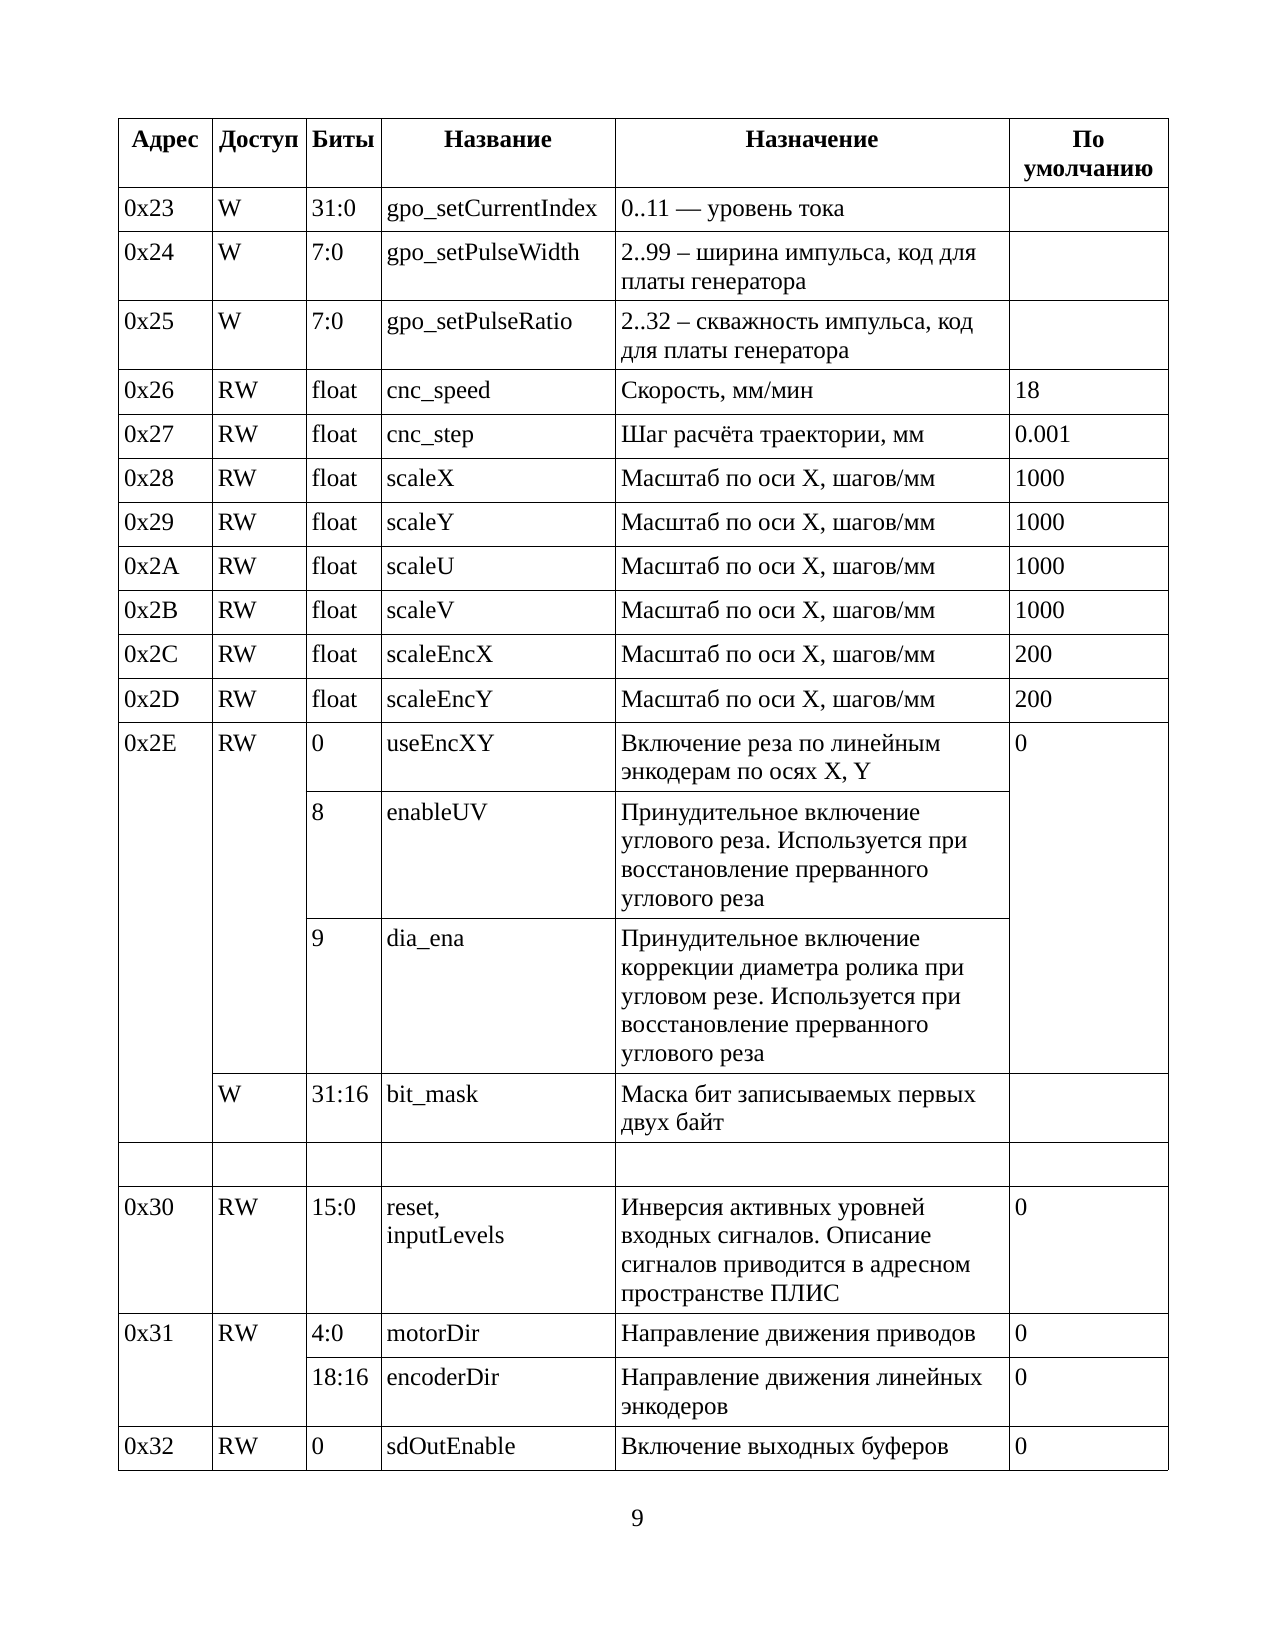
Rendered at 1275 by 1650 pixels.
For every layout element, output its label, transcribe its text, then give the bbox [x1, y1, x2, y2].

table_cell scaleEncX [382, 635, 615, 678]
table_cell cnc_step [382, 415, 615, 457]
table_cell Шаг расчёта траектории, мм [616, 415, 1009, 457]
table_cell [1010, 232, 1168, 300]
table_cell RW [213, 679, 306, 722]
table_cell 0x32 [119, 1427, 212, 1470]
table_cell W [213, 232, 306, 300]
table_cell [616, 1143, 1009, 1186]
table_cell 0 [307, 723, 381, 791]
table_cell Масштаб по оси X, шагов/мм [616, 591, 1009, 634]
table_cell Направление движения приводов [616, 1314, 1009, 1357]
table_cell 0x28 [119, 459, 212, 502]
table_cell Маска бит записываемых первых двух байт [616, 1074, 1009, 1142]
table_cell float [307, 459, 381, 502]
table_cell W [213, 188, 306, 231]
table_cell 31:16 [307, 1074, 381, 1142]
table_cell RW [213, 1187, 306, 1312]
table_cell 0x2B [119, 591, 212, 634]
table_cell 4:0 [307, 1314, 381, 1357]
table_cell 0x31 [119, 1314, 212, 1426]
table_cell 0x24 [119, 232, 212, 300]
table_cell Принудительное включение коррекции диаметра ролика при угловом резе. Используется при восстановление прерванного углового реза [616, 919, 1009, 1073]
table_cell float [307, 503, 381, 546]
table_cell 0x30 [119, 1187, 212, 1312]
table_cell 0x29 [119, 503, 212, 546]
table_cell float [307, 370, 381, 413]
table_cell 2..32 – скважность импульса, код для платы генератора [616, 301, 1009, 369]
table_cell 2..99 – ширина импульса, код для платы генератора [616, 232, 1009, 300]
table_cell float [307, 679, 381, 722]
table_cell dia_ena [382, 919, 615, 1073]
table_cell RW [213, 459, 306, 502]
table_cell 9 [307, 919, 381, 1073]
table_cell [119, 1143, 212, 1186]
table_cell Масштаб по оси X, шагов/мм [616, 679, 1009, 722]
table_cell reset, inputLevels [382, 1187, 615, 1312]
table_cell 18:16 [307, 1358, 381, 1426]
table_header Адрес [119, 119, 212, 187]
table_cell 0x2C [119, 635, 212, 678]
table_cell RW [213, 503, 306, 546]
table_cell Масштаб по оси X, шагов/мм [616, 547, 1009, 590]
table_cell Масштаб по оси X, шагов/мм [616, 635, 1009, 678]
table_cell sdOutEnable [382, 1427, 615, 1470]
table_cell 0x25 [119, 301, 212, 369]
table_cell RW [213, 547, 306, 590]
table_cell 18 [1010, 370, 1168, 413]
table_cell float [307, 635, 381, 678]
table_cell 0x2A [119, 547, 212, 590]
table_cell 0x2E [119, 723, 212, 1142]
table_cell 0x26 [119, 370, 212, 413]
table_cell encoderDir [382, 1358, 615, 1426]
table_cell gpo_setPulseWidth [382, 232, 615, 300]
table_cell float [307, 547, 381, 590]
table_cell [1010, 1143, 1168, 1186]
table_header Биты [307, 119, 381, 187]
table_cell scaleU [382, 547, 615, 590]
table_cell gpo_setCurrentIndex [382, 188, 615, 231]
table_cell RW [213, 635, 306, 678]
table_cell Принудительное включение углового реза. Используется при восстановление прерванного углового реза [616, 792, 1009, 917]
table_cell 0 [1010, 1187, 1168, 1312]
table_cell scaleX [382, 459, 615, 502]
table_cell Скорость, мм/мин [616, 370, 1009, 413]
table_cell 1000 [1010, 547, 1168, 590]
table_cell 1000 [1010, 591, 1168, 634]
table_cell cnc_speed [382, 370, 615, 413]
table_cell [1010, 301, 1168, 369]
table_cell 0x23 [119, 188, 212, 231]
table_cell [213, 1143, 306, 1186]
table_cell 31:0 [307, 188, 381, 231]
table_cell RW [213, 1427, 306, 1470]
table_cell 0 [307, 1427, 381, 1470]
table_cell W [213, 301, 306, 369]
table_cell Включение выходных буферов [616, 1427, 1009, 1470]
table_cell 8 [307, 792, 381, 917]
table_cell 1000 [1010, 503, 1168, 546]
table_cell W [213, 1074, 306, 1142]
table_cell scaleEncY [382, 679, 615, 722]
table_cell Масштаб по оси X, шагов/мм [616, 459, 1009, 502]
table_cell gpo_setPulseRatio [382, 301, 615, 369]
table_cell enableUV [382, 792, 615, 917]
table_cell [307, 1143, 381, 1186]
table_cell useEncXY [382, 723, 615, 791]
table_cell RW [213, 591, 306, 634]
table_cell 1000 [1010, 459, 1168, 502]
table_cell Масштаб по оси X, шагов/мм [616, 503, 1009, 546]
table_header Назначение [616, 119, 1009, 187]
table_cell [1010, 188, 1168, 231]
table_cell 0 [1010, 1314, 1168, 1357]
table_cell 0x2D [119, 679, 212, 722]
table_cell 0 [1010, 1427, 1168, 1470]
table_cell 0.001 [1010, 415, 1168, 457]
table_cell RW [213, 415, 306, 457]
table_cell bit_mask [382, 1074, 615, 1142]
table_cell motorDir [382, 1314, 615, 1357]
table_cell 7:0 [307, 232, 381, 300]
table_cell RW [213, 370, 306, 413]
table_cell 7:0 [307, 301, 381, 369]
table_cell Направление движения линейных энкодеров [616, 1358, 1009, 1426]
table_cell 0..11 — уровень тока [616, 188, 1009, 231]
table_cell 200 [1010, 635, 1168, 678]
table_cell RW [213, 1314, 306, 1426]
table_cell [382, 1143, 615, 1186]
table_cell RW [213, 723, 306, 1073]
table_cell 15:0 [307, 1187, 381, 1312]
table_cell 0x27 [119, 415, 212, 457]
table_cell Включение реза по линейным энкодерам по осях X, Y [616, 723, 1009, 791]
table_header По умолчанию [1010, 119, 1168, 187]
table_cell 0 [1010, 723, 1168, 1073]
table_cell Инверсия активных уровней входных сигналов. Описание сигналов приводится в адресном пространстве ПЛИС [616, 1187, 1009, 1312]
table_header Название [382, 119, 615, 187]
table_cell [1010, 1074, 1168, 1142]
table_cell float [307, 415, 381, 457]
table_cell float [307, 591, 381, 634]
table_cell scaleV [382, 591, 615, 634]
table_cell 0 [1010, 1358, 1168, 1426]
table_cell scaleY [382, 503, 615, 546]
table_header Доступ [213, 119, 306, 187]
table_cell 200 [1010, 679, 1168, 722]
